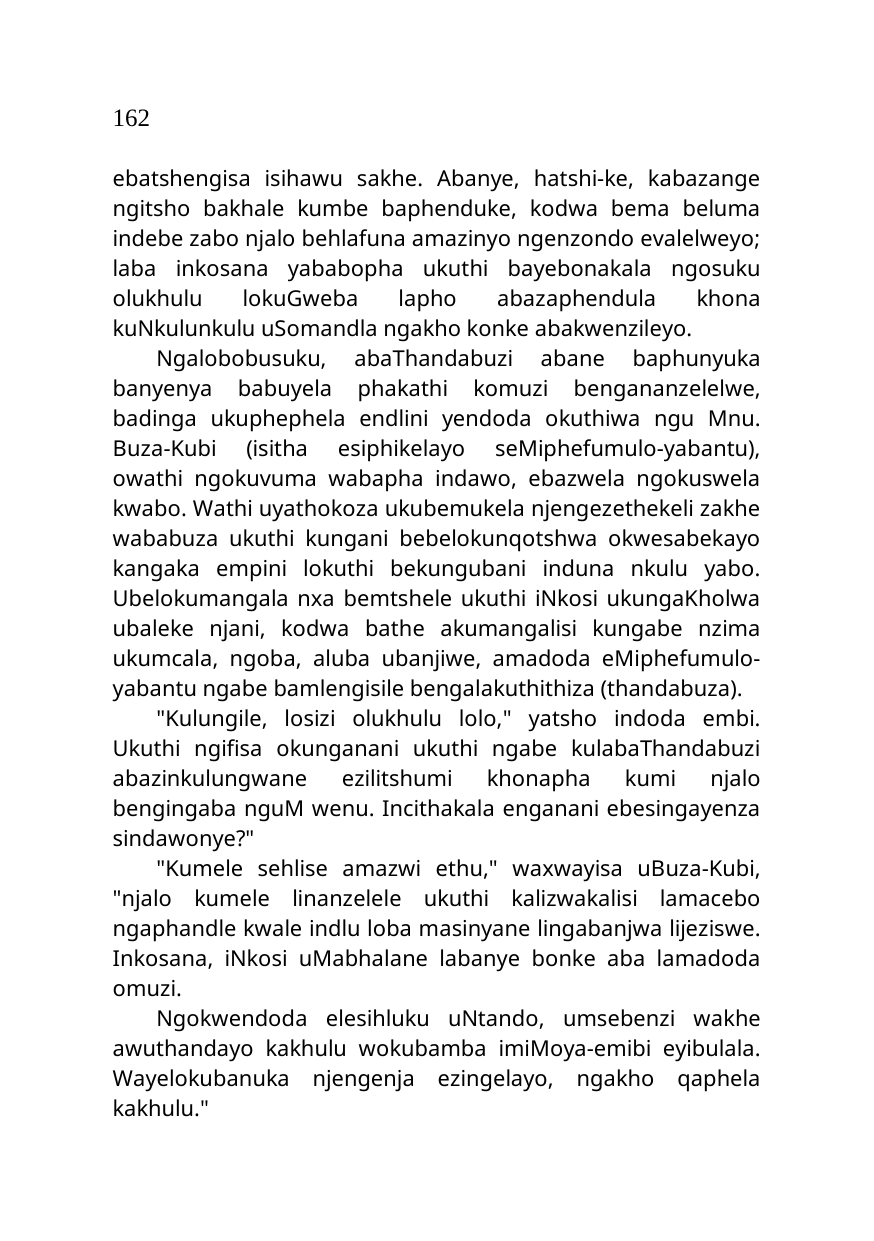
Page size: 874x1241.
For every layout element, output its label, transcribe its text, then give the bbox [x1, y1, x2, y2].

text Ngokwendoda elesihluku uNtando, umsebenzi wakhe awuthandayo kakhulu wokubamba imiMoya-emibi eyibulala. Wayelokubanuka njengenja ezingelayo, ngakho qaphela kakhulu." [112, 1003, 761, 1123]
text Ngalobobusuku, abaThandabuzi abane baphunyuka banyenya babuyela phakathi komuzi bengananzelelwe, badinga ukuphephela endlini yendoda okuthiwa ngu Mnu. Buza-Kubi (isitha esiphikelayo seMiphefumulo-yabantu), owathi ngokuvuma wabapha indawo, ebazwela ngokuswela kwabo. Wathi uyathokoza ukubemukela njengezethekeli zakhe wababuza ukuthi kungani bebelokunqotshwa okwesabekayo kangaka empini lokuthi bekungubani induna nkulu yabo. Ubelokumangala nxa bemtshele ukuthi iNkosi ukungaKholwa ubaleke njani, kodwa bathe akumangalisi kungabe nzima ukumcala, ngoba, aluba ubanjiwe, amadoda eMiphefumulo-yabantu ngabe bamlengisile bengalakuthithiza (thandabuza). [112, 343, 761, 703]
text ebatshengisa isihawu sakhe. Abanye, hatshi-ke, kabazange ngitsho bakhale kumbe baphenduke, kodwa bema beluma indebe zabo njalo behlafuna amazinyo ngenzondo evalelweyo; laba inkosana yababopha ukuthi bayebonakala ngosuku olukhulu lokuGweba lapho abazaphendula khona kuNkulunkulu uSomandla ngakho konke abakwenzileyo. [112, 163, 761, 343]
text "Kulungile, losizi olukhulu lolo," yatsho indoda embi. Ukuthi ngifisa okunganani ukuthi ngabe kulabaThandabuzi abazinkulungwane ezilitshumi khonapha kumi njalo bengingaba nguM wenu. Incithakala enganani ebesingayenza sindawonye?" [112, 703, 761, 853]
text "Kumele sehlise amazwi ethu," waxwayisa uBuza-Kubi, "njalo kumele linanzelele ukuthi kalizwakalisi lamacebo ngaphandle kwale indlu loba masinyane lingabanjwa lijeziswe. Inkosana, iNkosi uMabhalane labanye bonke aba lamadoda omuzi. [112, 853, 761, 1003]
